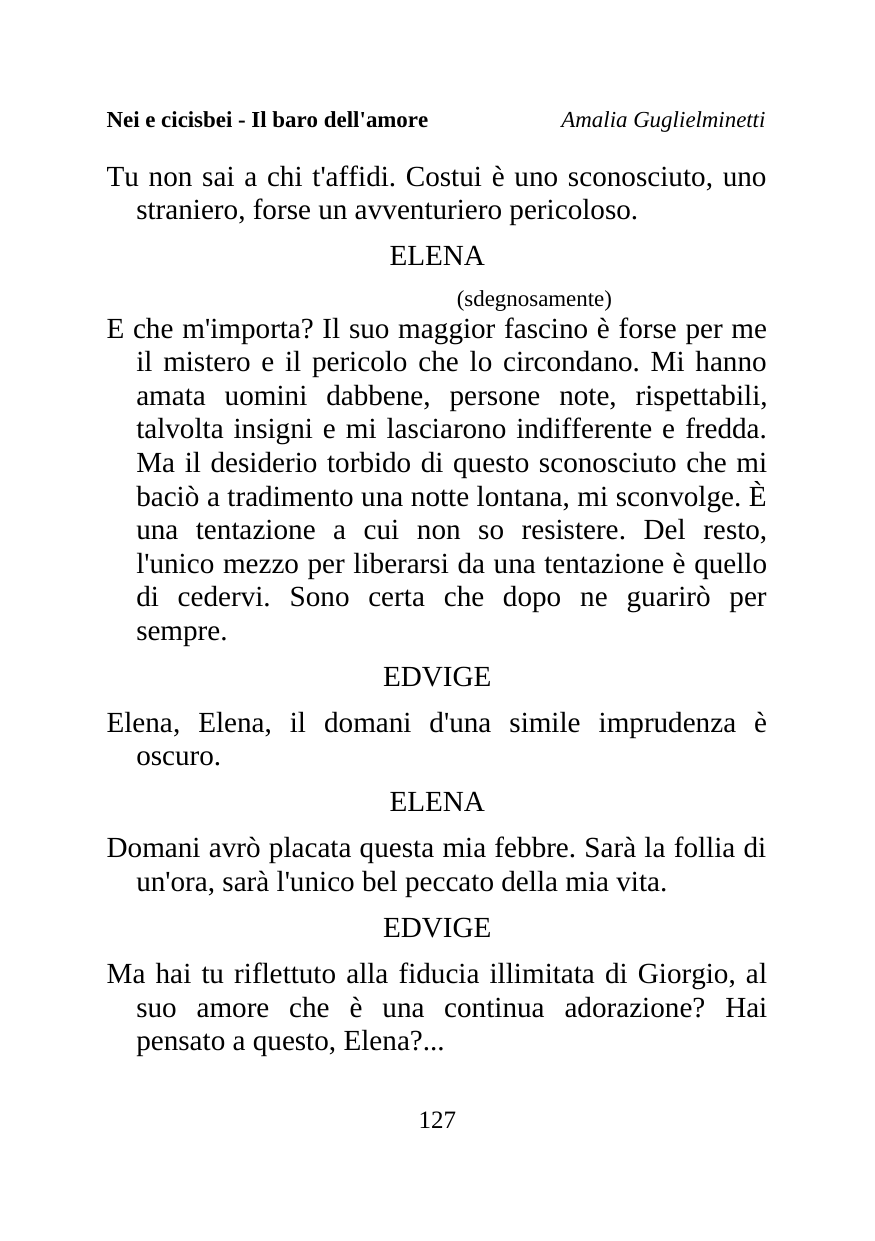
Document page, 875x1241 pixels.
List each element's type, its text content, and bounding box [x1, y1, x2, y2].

text E che m'importa? Il suo maggior fascino è forse per me il mistero e il pericolo che lo circondano. Mi hanno amata uomini dabbene, persone note, rispettabili, talvolta insigni e mi lasciarono indifferente e fredda. Ma il desiderio torbido di questo sconosciuto che mi baciò a tradimento una notte lontana, mi sconvolge. È una tentazione a cui non so resistere. Del resto, l'unico mezzo per liberarsi da una tentazione è quello di cedervi. Sono certa che dopo ne guarirò per sempre. [106, 311, 768, 646]
text EDVIGE [106, 659, 768, 692]
text EDVIGE [106, 910, 768, 944]
text (sdegnosamente) [457, 284, 768, 311]
text ELENA [106, 784, 768, 818]
text Ma hai tu riflettuto alla fiducia illimitata di Giorgio, al suo amore che è una continua adorazione? Hai pensato a questo, Elena?... [106, 956, 768, 1057]
text Elena, Elena, il domani d'una simile imprudenza è oscuro. [106, 705, 768, 772]
text Domani avrò placata questa mia febbre. Sarà la follia di un'ora, sarà l'unico bel peccato della mia vita. [106, 831, 768, 898]
text ELENA [106, 238, 768, 272]
text Tu non sai a chi t'affidi. Costui è uno sconosciuto, uno straniero, forse un avventuriero pericoloso. [106, 159, 768, 226]
